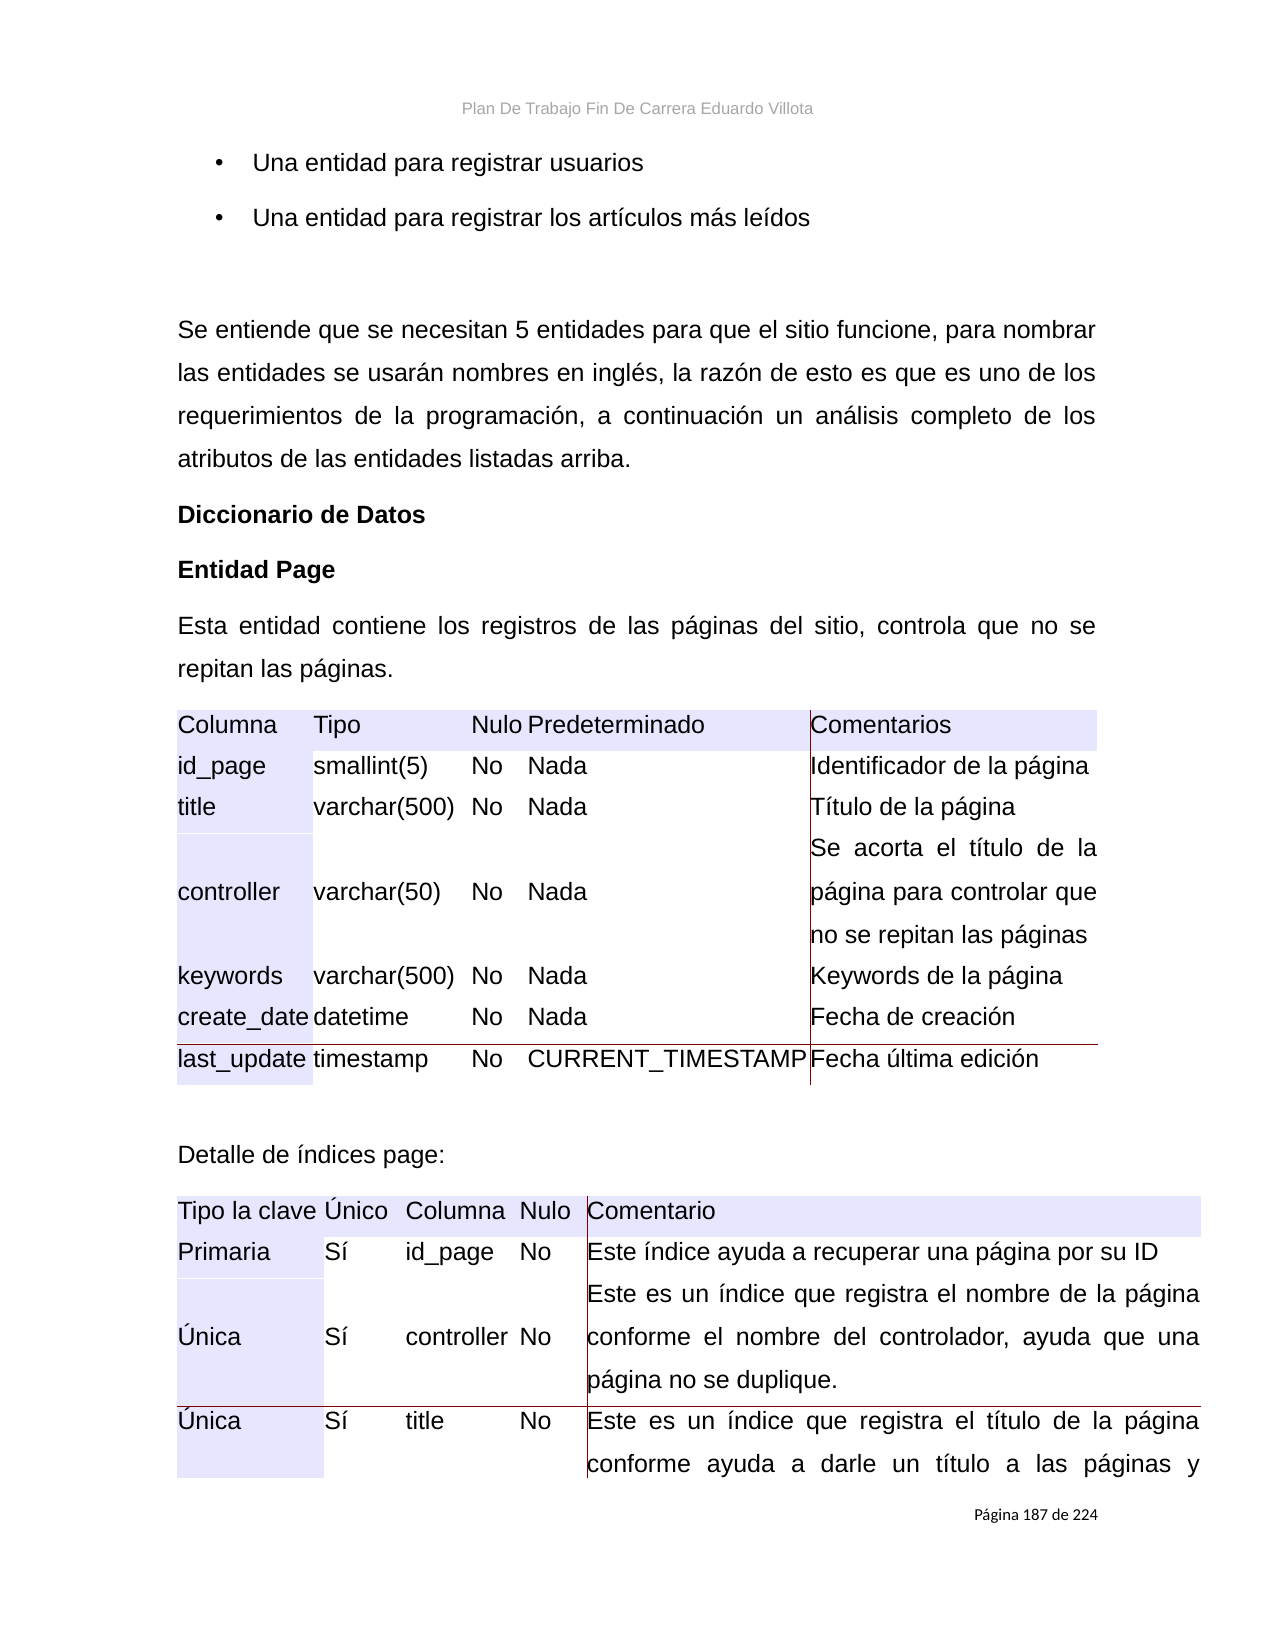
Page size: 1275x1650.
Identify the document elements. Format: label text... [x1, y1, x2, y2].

table_cell title [177, 792, 313, 833]
text Entidad Page [177, 555, 1098, 584]
table_cell No [471, 751, 527, 792]
table_cell Sí [324, 1237, 405, 1278]
table_header Tipo la clave [177, 1196, 324, 1237]
table_cell Nada [527, 834, 810, 961]
list Una entidad para registrar los artículos más leídos [215, 203, 1098, 232]
table_header Nulo [471, 710, 527, 751]
table_cell controller [177, 834, 313, 961]
table_cell Este es un índice que registra el nombre de la página conforme el nombre del controlador, ayuda que una página no se duplique. [588, 1279, 1201, 1406]
table_cell No [471, 1002, 527, 1043]
table_cell last_update [177, 1045, 313, 1085]
table_cell Única [177, 1407, 324, 1478]
table_cell timestamp [313, 1045, 471, 1085]
table_cell id_page [177, 751, 313, 792]
table_header Nulo [519, 1196, 587, 1237]
table_cell No [471, 792, 527, 833]
table_cell No [519, 1279, 587, 1406]
table_cell Keywords de la página [811, 961, 1097, 1002]
table_cell Nada [527, 751, 810, 792]
table_cell varchar(50) [313, 834, 471, 961]
table_cell Fecha de creación [811, 1002, 1097, 1043]
text Se entiende que se necesitan 5 entidades para que el sitio funcione, para nombrar las entidades se usarán nombres en inglés, la razón de esto es que es uno de los requerimientos de la programación, a continuación un análisis completo de los atributos de las entidades listadas arriba. [177, 315, 1098, 473]
table_cell No [519, 1237, 587, 1278]
table_header Tipo [313, 710, 471, 751]
table_cell No [471, 1045, 527, 1085]
table_cell id_page [405, 1237, 519, 1278]
table_cell Título de la página [811, 792, 1097, 833]
text Esta entidad contiene los registros de las páginas del sitio, controla que no se repitan las páginas. [177, 611, 1098, 683]
table_cell datetime [313, 1002, 471, 1043]
table_header Columna [405, 1196, 519, 1237]
table_cell keywords [177, 961, 313, 1002]
table_cell varchar(500) [313, 961, 471, 1002]
table_cell No [471, 834, 527, 961]
table_cell Única [177, 1279, 324, 1406]
table_header Predeterminado [527, 710, 810, 751]
table_cell Este índice ayuda a recuperar una página por su ID [588, 1237, 1201, 1278]
table_cell varchar(500) [313, 792, 471, 833]
table_cell Identificador de la página [811, 751, 1097, 792]
table_cell Se acorta el título de la página para controlar que no se repitan las páginas [811, 834, 1097, 961]
table_cell create_date [177, 1002, 313, 1043]
table_cell Nada [527, 961, 810, 1002]
table_header Único [324, 1196, 405, 1237]
table_cell Sí [324, 1407, 405, 1478]
list Una entidad para registrar usuarios [215, 148, 1098, 176]
table_header Comentarios [811, 710, 1097, 751]
table_cell Primaria [177, 1237, 324, 1278]
table_cell No [471, 961, 527, 1002]
table_cell Este es un índice que registra el título de la página conforme ayuda a darle un título a las páginas y [588, 1407, 1201, 1478]
table_cell Nada [527, 1002, 810, 1043]
text Detalle de índices page: [177, 1140, 1098, 1169]
text Diccionario de Datos [177, 500, 1098, 528]
table_cell CURRENT_TIMESTAMP [527, 1045, 810, 1085]
table_cell Fecha última edición [811, 1045, 1097, 1085]
table_header Columna [177, 710, 313, 751]
table_cell title [405, 1407, 519, 1478]
table_header Comentario [588, 1196, 1201, 1237]
table_cell controller [405, 1279, 519, 1406]
table_cell No [519, 1407, 587, 1478]
table_cell Nada [527, 792, 810, 833]
table_cell Sí [324, 1279, 405, 1406]
table_cell smallint(5) [313, 751, 471, 792]
